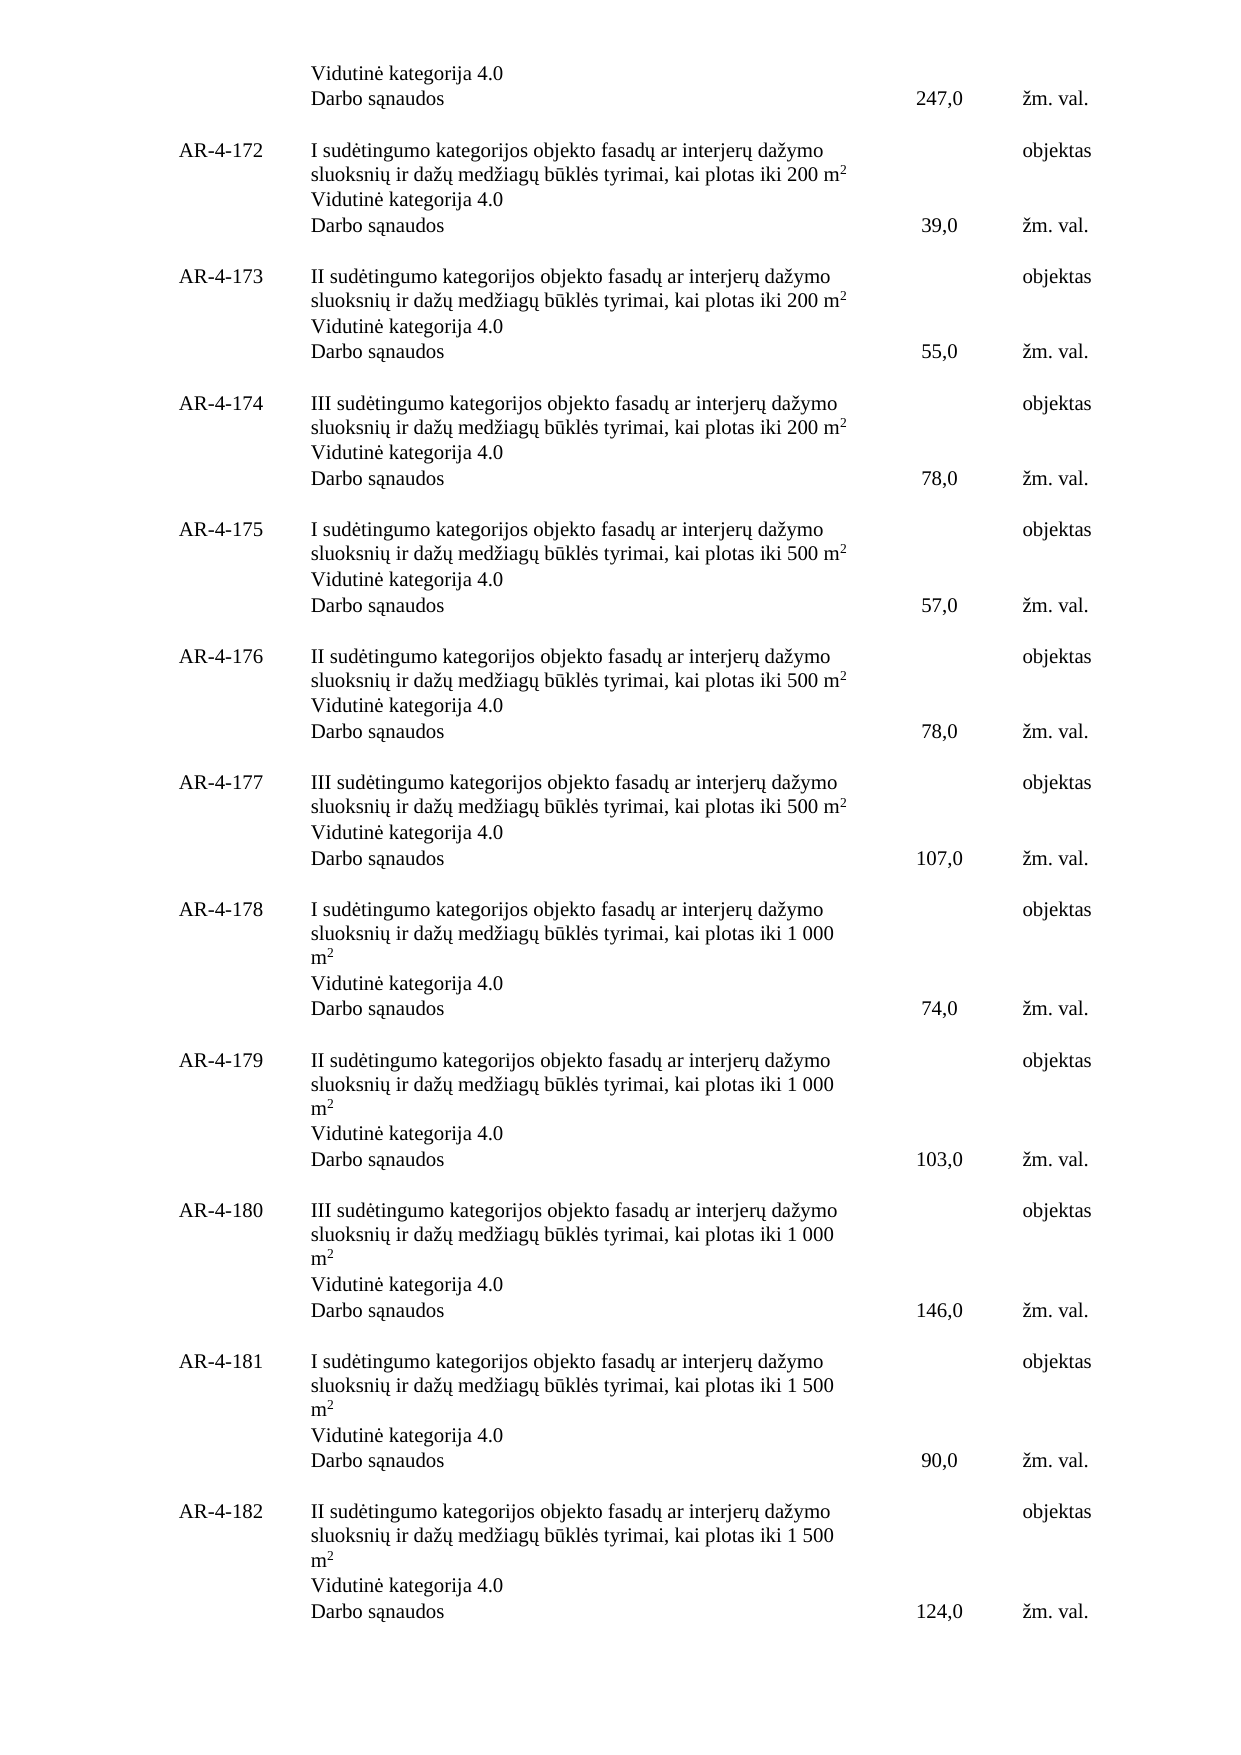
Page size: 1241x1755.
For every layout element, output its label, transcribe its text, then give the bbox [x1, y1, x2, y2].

table_cell [858, 1020, 1021, 1046]
table_cell [1021, 312, 1181, 338]
table_cell [858, 110, 1021, 136]
table_cell II sudėtingumo kategorijos objekto fasadų ar interjerų dažymo sluoksnių ir dažų medžiagų būklės tyrimai, kai plotas iki 1 000 m2 [309, 1046, 858, 1120]
table_cell 74,0 [858, 995, 1021, 1020]
table_cell Darbo sąnaudos [309, 591, 858, 617]
table_cell Darbo sąnaudos [309, 844, 858, 870]
table_cell [309, 364, 858, 389]
table_cell [177, 1322, 309, 1347]
table_cell [177, 819, 309, 844]
table_cell AR-4-182 [177, 1498, 309, 1572]
table_cell 39,0 [858, 211, 1021, 237]
table_cell [177, 85, 309, 110]
table_cell [858, 819, 1021, 844]
table_cell [858, 1498, 1021, 1572]
table_cell [1021, 1171, 1181, 1197]
table_cell Darbo sąnaudos [309, 1145, 858, 1171]
table_cell objektas [1021, 516, 1181, 565]
table_cell Vidutinė kategorija 4.0 [309, 1120, 858, 1145]
table_cell [177, 237, 309, 262]
table_cell Darbo sąnaudos [309, 1447, 858, 1472]
table_cell [177, 1597, 309, 1623]
table_cell [858, 516, 1021, 565]
table_cell [177, 464, 309, 490]
table_cell žm. val. [1021, 1145, 1181, 1171]
table_cell [858, 1120, 1021, 1145]
table_cell [858, 1572, 1021, 1597]
table_cell [858, 312, 1021, 338]
table_cell [1021, 819, 1181, 844]
table_cell [177, 743, 309, 769]
table_cell [858, 895, 1021, 969]
table_cell objektas [1021, 1347, 1181, 1421]
table_cell I sudėtingumo kategorijos objekto fasadų ar interjerų dažymo sluoksnių ir dažų medžiagų būklės tyrimai, kai plotas iki 200 m2 [309, 136, 858, 186]
table_cell AR-4-179 [177, 1046, 309, 1120]
table_cell [1021, 1472, 1181, 1498]
table_cell Darbo sąnaudos [309, 1296, 858, 1322]
table_cell objektas [1021, 389, 1181, 439]
table_cell [858, 136, 1021, 186]
table_cell 107,0 [858, 844, 1021, 870]
table_cell Vidutinė kategorija 4.0 [309, 312, 858, 338]
table_cell objektas [1021, 642, 1181, 692]
table_cell Vidutinė kategorija 4.0 [309, 186, 858, 211]
table_cell [177, 439, 309, 464]
table_cell [177, 692, 309, 717]
table_cell AR-4-174 [177, 389, 309, 439]
table_cell [309, 870, 858, 895]
table_cell AR-4-181 [177, 1347, 309, 1421]
table_cell AR-4-180 [177, 1197, 309, 1270]
table_cell Vidutinė kategorija 4.0 [309, 1421, 858, 1447]
table_cell [858, 59, 1021, 85]
table_cell III sudėtingumo kategorijos objekto fasadų ar interjerų dažymo sluoksnių ir dažų medžiagų būklės tyrimai, kai plotas iki 1 000 m2 [309, 1197, 858, 1270]
table_cell [309, 237, 858, 262]
table_cell AR-4-176 [177, 642, 309, 692]
table_cell [858, 969, 1021, 995]
table_cell Vidutinė kategorija 4.0 [309, 59, 858, 85]
table_cell žm. val. [1021, 211, 1181, 237]
table_cell 55,0 [858, 338, 1021, 363]
table_cell [1021, 1120, 1181, 1145]
table_cell Vidutinė kategorija 4.0 [309, 819, 858, 844]
table_cell [309, 743, 858, 769]
table_cell I sudėtingumo kategorijos objekto fasadų ar interjerų dažymo sluoksnių ir dažų medžiagų būklės tyrimai, kai plotas iki 500 m2 [309, 516, 858, 565]
table_cell [177, 1572, 309, 1597]
table_cell [309, 1322, 858, 1347]
table_cell žm. val. [1021, 591, 1181, 617]
table_cell [1021, 617, 1181, 642]
table_cell [177, 844, 309, 870]
table_cell [177, 1270, 309, 1296]
table_cell 103,0 [858, 1145, 1021, 1171]
table_cell [858, 1347, 1021, 1421]
table_cell [1021, 110, 1181, 136]
table_cell [858, 769, 1021, 818]
table_cell objektas [1021, 895, 1181, 969]
table_cell [1021, 870, 1181, 895]
table_cell [177, 1145, 309, 1171]
table_cell žm. val. [1021, 718, 1181, 743]
table_cell Darbo sąnaudos [309, 85, 858, 110]
table_cell [177, 338, 309, 363]
table_cell [177, 211, 309, 237]
table_cell [177, 110, 309, 136]
table_cell [1021, 743, 1181, 769]
table_cell AR-4-173 [177, 263, 309, 312]
table_cell [177, 1120, 309, 1145]
table_cell [858, 743, 1021, 769]
table_cell [858, 1322, 1021, 1347]
table_cell [1021, 1270, 1181, 1296]
table_cell [1021, 1572, 1181, 1597]
table_cell [1021, 692, 1181, 717]
table_cell [1021, 1322, 1181, 1347]
table_cell [858, 263, 1021, 312]
table_cell [1021, 186, 1181, 211]
table_cell 57,0 [858, 591, 1021, 617]
table_cell objektas [1021, 263, 1181, 312]
table_cell [1021, 439, 1181, 464]
table_cell objektas [1021, 1498, 1181, 1572]
table_cell Darbo sąnaudos [309, 464, 858, 490]
table_cell [177, 1472, 309, 1498]
table_cell 78,0 [858, 464, 1021, 490]
table_cell 247,0 [858, 85, 1021, 110]
table_cell Darbo sąnaudos [309, 1597, 858, 1623]
table_cell žm. val. [1021, 1597, 1181, 1623]
table_cell [1021, 490, 1181, 516]
table_cell [858, 1046, 1021, 1120]
table_cell objektas [1021, 1197, 1181, 1270]
table_cell [177, 364, 309, 389]
table_cell [858, 1171, 1021, 1197]
table_cell žm. val. [1021, 338, 1181, 363]
table_cell [858, 1197, 1021, 1270]
table_cell 78,0 [858, 718, 1021, 743]
table_cell [309, 1472, 858, 1498]
table_cell II sudėtingumo kategorijos objekto fasadų ar interjerų dažymo sluoksnių ir dažų medžiagų būklės tyrimai, kai plotas iki 500 m2 [309, 642, 858, 692]
table_cell Darbo sąnaudos [309, 718, 858, 743]
table_cell žm. val. [1021, 464, 1181, 490]
table_cell [177, 1171, 309, 1197]
table_cell [1021, 1421, 1181, 1447]
table_cell objektas [1021, 136, 1181, 186]
table_cell [177, 995, 309, 1020]
table_cell [858, 389, 1021, 439]
table_cell [177, 59, 309, 85]
table_cell [177, 617, 309, 642]
table_cell objektas [1021, 1046, 1181, 1120]
table_cell žm. val. [1021, 1296, 1181, 1322]
table_cell II sudėtingumo kategorijos objekto fasadų ar interjerų dažymo sluoksnių ir dažų medžiagų būklės tyrimai, kai plotas iki 200 m2 [309, 263, 858, 312]
table_cell [177, 969, 309, 995]
table_cell [177, 1020, 309, 1046]
table_cell II sudėtingumo kategorijos objekto fasadų ar interjerų dažymo sluoksnių ir dažų medžiagų būklės tyrimai, kai plotas iki 1 500 m2 [309, 1498, 858, 1572]
table_cell Vidutinė kategorija 4.0 [309, 439, 858, 464]
table_cell [858, 490, 1021, 516]
table_cell [177, 1421, 309, 1447]
table_cell [1021, 969, 1181, 995]
table_cell Vidutinė kategorija 4.0 [309, 565, 858, 591]
table_cell 124,0 [858, 1597, 1021, 1623]
table_cell [177, 718, 309, 743]
table_cell III sudėtingumo kategorijos objekto fasadų ar interjerų dažymo sluoksnių ir dažų medžiagų būklės tyrimai, kai plotas iki 200 m2 [309, 389, 858, 439]
table_cell AR-4-175 [177, 516, 309, 565]
table_cell [309, 1171, 858, 1197]
table_cell 146,0 [858, 1296, 1021, 1322]
table_cell žm. val. [1021, 1447, 1181, 1472]
table_cell [858, 237, 1021, 262]
table_cell [858, 617, 1021, 642]
table_cell Vidutinė kategorija 4.0 [309, 692, 858, 717]
table_cell [309, 490, 858, 516]
table_cell [309, 617, 858, 642]
table_cell žm. val. [1021, 995, 1181, 1020]
table_cell [858, 1421, 1021, 1447]
table_cell [858, 692, 1021, 717]
table_cell Vidutinė kategorija 4.0 [309, 1572, 858, 1597]
table_cell [1021, 565, 1181, 591]
table_cell [1021, 59, 1181, 85]
table_cell [177, 312, 309, 338]
table_cell [177, 591, 309, 617]
table_cell [177, 870, 309, 895]
table_cell III sudėtingumo kategorijos objekto fasadų ar interjerų dažymo sluoksnių ir dažų medžiagų būklės tyrimai, kai plotas iki 500 m2 [309, 769, 858, 818]
table_cell [1021, 237, 1181, 262]
table_cell AR-4-172 [177, 136, 309, 186]
table_cell [177, 1447, 309, 1472]
table_cell [858, 364, 1021, 389]
table_cell [177, 186, 309, 211]
table_cell [177, 490, 309, 516]
table_cell [858, 1472, 1021, 1498]
table_cell I sudėtingumo kategorijos objekto fasadų ar interjerų dažymo sluoksnių ir dažų medžiagų būklės tyrimai, kai plotas iki 1 500 m2 [309, 1347, 858, 1421]
table_cell [1021, 1020, 1181, 1046]
table_cell I sudėtingumo kategorijos objekto fasadų ar interjerų dažymo sluoksnių ir dažų medžiagų būklės tyrimai, kai plotas iki 1 000 m2 [309, 895, 858, 969]
table_cell Darbo sąnaudos [309, 211, 858, 237]
table_cell AR-4-177 [177, 769, 309, 818]
table_cell [309, 1020, 858, 1046]
table_cell Darbo sąnaudos [309, 995, 858, 1020]
table_cell AR-4-178 [177, 895, 309, 969]
table_cell [858, 439, 1021, 464]
table_cell 90,0 [858, 1447, 1021, 1472]
table_cell [858, 1270, 1021, 1296]
table_cell [858, 186, 1021, 211]
table_cell [858, 642, 1021, 692]
table_cell [858, 870, 1021, 895]
table_cell [177, 565, 309, 591]
table_cell Vidutinė kategorija 4.0 [309, 1270, 858, 1296]
table_cell Vidutinė kategorija 4.0 [309, 969, 858, 995]
table_cell žm. val. [1021, 844, 1181, 870]
table_cell žm. val. [1021, 85, 1181, 110]
table_cell [1021, 364, 1181, 389]
table_cell Darbo sąnaudos [309, 338, 858, 363]
table_cell [858, 565, 1021, 591]
table_cell [309, 110, 858, 136]
table_cell objektas [1021, 769, 1181, 818]
table_cell [177, 1296, 309, 1322]
